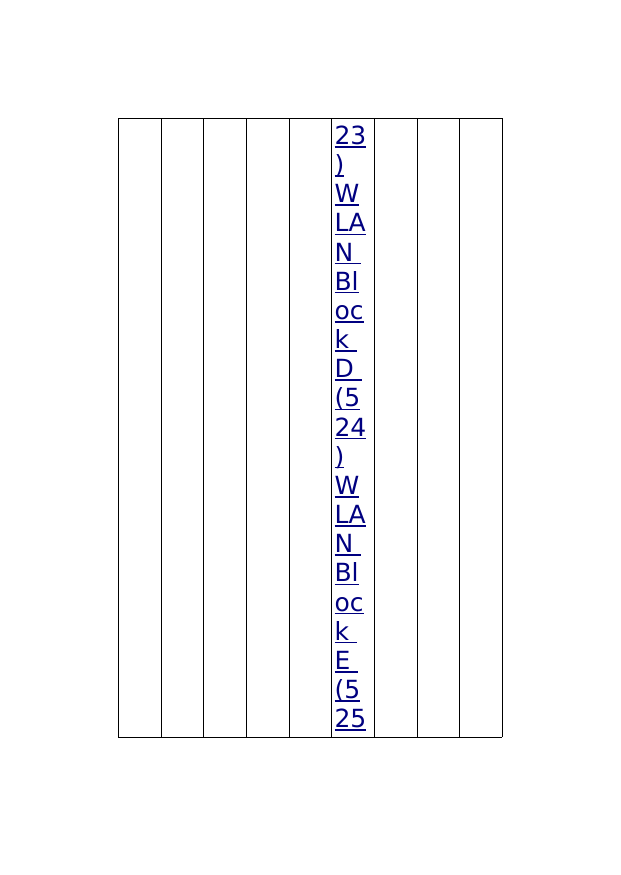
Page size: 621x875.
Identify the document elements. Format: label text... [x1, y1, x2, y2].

table_cell [247, 119, 289, 737]
table_cell [119, 119, 161, 737]
table_cell [375, 119, 417, 737]
table_cell [162, 119, 203, 737]
table_cell [290, 119, 331, 737]
table_cell [204, 119, 246, 737]
table_cell [460, 119, 502, 737]
table_cell [418, 119, 459, 737]
table_cell 23) WLAN Block D (524) WLAN Block E (525 [332, 119, 374, 737]
